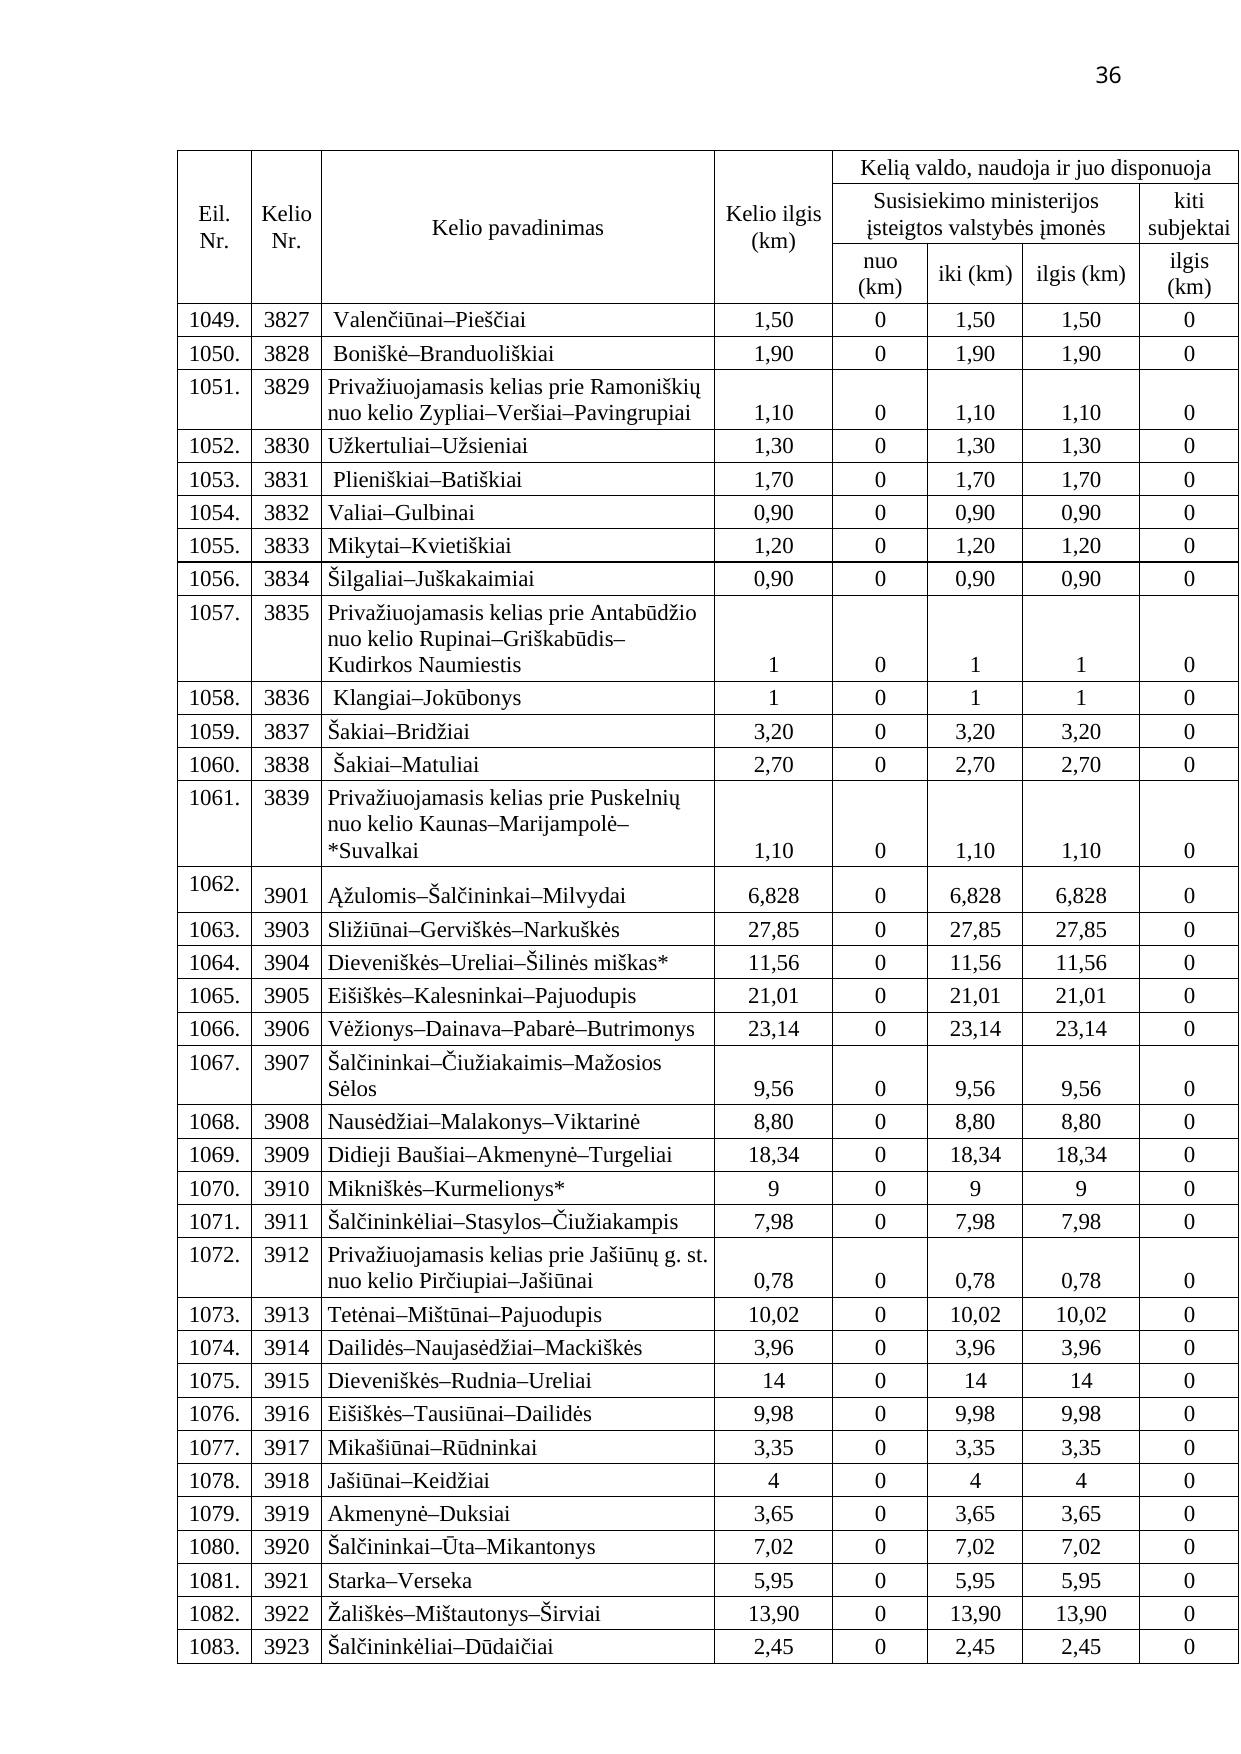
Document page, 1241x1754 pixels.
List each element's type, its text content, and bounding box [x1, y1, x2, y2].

table_cell 3909 [252, 1139, 321, 1171]
table_cell Didieji Baušiai–Akmenynė–Turgeliai [322, 1139, 714, 1171]
table_cell iki (km) [928, 244, 1022, 302]
table_cell 0 [833, 946, 927, 978]
table_cell 1,90 [928, 337, 1022, 369]
table_cell nuo (km) [833, 244, 927, 302]
table_cell 2,45 [1023, 1630, 1139, 1662]
table_cell 8,80 [928, 1105, 1022, 1138]
table_cell 0 [833, 496, 927, 528]
table_cell 3901 [252, 867, 321, 912]
table_cell 0 [1140, 748, 1238, 780]
table_cell 3907 [252, 1046, 321, 1104]
table_cell 13,90 [1023, 1597, 1139, 1629]
table_cell 9,98 [1023, 1398, 1139, 1430]
table_cell Privažiuojamasis kelias prie Antabūdžio nuo kelio Rupinai–Griškabūdis–Kudirkos Naumiestis [322, 596, 714, 681]
table_cell Privažiuojamasis kelias prie Ramoniškių nuo kelio Zypliai–Veršiai–Pavingrupiai [322, 370, 714, 428]
table_cell 3920 [252, 1531, 321, 1563]
table_cell Dieveniškės–Rudnia–Ureliai [322, 1364, 714, 1397]
table_cell 0 [833, 1172, 927, 1204]
table_cell 0 [833, 1205, 927, 1237]
table_cell 1074. [178, 1331, 251, 1363]
table_cell 21,01 [928, 979, 1022, 1012]
table_cell 0 [833, 682, 927, 714]
table_cell 0 [1140, 1431, 1238, 1463]
table_cell 1,50 [1023, 304, 1139, 336]
table_cell 1,20 [1023, 529, 1139, 561]
table_cell 3916 [252, 1398, 321, 1430]
table_cell 1,90 [1023, 337, 1139, 369]
table_cell 3903 [252, 913, 321, 945]
table_cell 23,14 [1023, 1013, 1139, 1045]
table_cell 3832 [252, 496, 321, 528]
table_cell 3,35 [1023, 1431, 1139, 1463]
table_cell Privažiuojamasis kelias prie Jašiūnų g. st. nuo kelio Pirčiupiai–Jašiūnai [322, 1238, 714, 1297]
table_cell 3910 [252, 1172, 321, 1204]
table_cell 3,35 [715, 1431, 832, 1463]
table_cell 0 [1140, 1013, 1238, 1045]
table_cell 1,20 [928, 529, 1022, 561]
table_cell 1068. [178, 1105, 251, 1138]
table_header Kelio Nr. [252, 151, 321, 302]
table_cell 1058. [178, 682, 251, 714]
table_cell 0 [833, 596, 927, 681]
table_cell Šalčininkėliai–Stasylos–Čiužiakampis [322, 1205, 714, 1237]
table_cell 23,14 [715, 1013, 832, 1045]
table_cell 0 [1140, 1331, 1238, 1363]
table_cell 1,50 [715, 304, 832, 336]
table_cell Ąžulomis–Šalčininkai–Milvydai [322, 867, 714, 912]
table_cell 0 [1140, 370, 1238, 428]
table_cell 27,85 [715, 913, 832, 945]
table_cell 1072. [178, 1238, 251, 1297]
table_cell 0 [833, 1105, 927, 1138]
table_cell Privažiuojamasis kelias prie Puskelnių nuo kelio Kaunas–Marijampolė–*Suvalkai [322, 781, 714, 866]
table_cell 1075. [178, 1364, 251, 1397]
table_cell Šalčininkai–Ūta–Mikantonys [322, 1531, 714, 1563]
table_cell 1054. [178, 496, 251, 528]
table_cell 5,95 [715, 1564, 832, 1596]
table_cell 0 [833, 1464, 927, 1496]
table_cell 2,70 [715, 748, 832, 780]
table_cell 23,14 [928, 1013, 1022, 1045]
table_cell Eišiškės–Kalesninkai–Pajuodupis [322, 979, 714, 1012]
table_cell 1051. [178, 370, 251, 428]
table_cell 0 [833, 748, 927, 780]
table_cell 9,56 [928, 1046, 1022, 1104]
table_cell 3921 [252, 1564, 321, 1596]
table_cell 27,85 [1023, 913, 1139, 945]
table_cell 0,90 [928, 563, 1022, 594]
table_cell 1061. [178, 781, 251, 866]
table_cell 7,02 [715, 1531, 832, 1563]
table_cell 0 [833, 979, 927, 1012]
table_cell 18,34 [928, 1139, 1022, 1171]
table_cell 9,56 [715, 1046, 832, 1104]
table_cell Užkertuliai–Užsieniai [322, 430, 714, 462]
table_cell 3828 [252, 337, 321, 369]
table_cell 9,56 [1023, 1046, 1139, 1104]
table_cell 11,56 [1023, 946, 1139, 978]
table_cell 1066. [178, 1013, 251, 1045]
table_cell 3914 [252, 1331, 321, 1363]
table_cell 3,65 [715, 1497, 832, 1529]
table_cell 1,10 [1023, 370, 1139, 428]
table_cell 1052. [178, 430, 251, 462]
table_cell 1,70 [715, 463, 832, 495]
table_cell 3923 [252, 1630, 321, 1662]
table_cell 10,02 [1023, 1298, 1139, 1330]
table_cell Tetėnai–Mištūnai–Pajuodupis [322, 1298, 714, 1330]
table_cell 2,70 [1023, 748, 1139, 780]
table_cell 3,20 [928, 715, 1022, 747]
table_cell 0 [833, 913, 927, 945]
table_cell 8,80 [1023, 1105, 1139, 1138]
table_cell 7,02 [928, 1531, 1022, 1563]
table_cell 3839 [252, 781, 321, 866]
table_cell 0 [1140, 337, 1238, 369]
table_cell Sližiūnai–Gerviškės–Narkuškės [322, 913, 714, 945]
table_cell 0 [833, 1139, 927, 1171]
table_cell 1,70 [928, 463, 1022, 495]
table_cell 1 [928, 682, 1022, 714]
table_cell 21,01 [715, 979, 832, 1012]
table_cell 14 [715, 1364, 832, 1397]
table_cell 21,01 [1023, 979, 1139, 1012]
table_cell 1049. [178, 304, 251, 336]
table_cell 3915 [252, 1364, 321, 1397]
table_cell 0 [1140, 1364, 1238, 1397]
table_cell 1053. [178, 463, 251, 495]
table_cell 4 [1023, 1464, 1139, 1496]
table_cell 1,20 [715, 529, 832, 561]
table_cell 3919 [252, 1497, 321, 1529]
table_cell 11,56 [715, 946, 832, 978]
table_cell 1076. [178, 1398, 251, 1430]
table_cell 0 [833, 1564, 927, 1596]
table_cell 1083. [178, 1630, 251, 1662]
table_cell 3,20 [715, 715, 832, 747]
table_cell 10,02 [928, 1298, 1022, 1330]
table_cell 3836 [252, 682, 321, 714]
table_cell 0 [1140, 781, 1238, 866]
table_cell 1069. [178, 1139, 251, 1171]
table_cell 1055. [178, 529, 251, 561]
table_cell 3,96 [928, 1331, 1022, 1363]
table_cell 14 [928, 1364, 1022, 1397]
table_cell 0,90 [1023, 496, 1139, 528]
table_cell 3,65 [928, 1497, 1022, 1529]
table_cell 0 [833, 1531, 927, 1563]
table_cell 3904 [252, 946, 321, 978]
table_cell 2,45 [928, 1630, 1022, 1662]
table_cell 7,98 [715, 1205, 832, 1237]
table_cell 0 [833, 715, 927, 747]
table_cell Susisiekimo ministerijos įsteigtos valstybės įmonės [833, 184, 1139, 243]
table_cell 0 [1140, 1564, 1238, 1596]
table_cell 3,35 [928, 1431, 1022, 1463]
table_cell 0 [833, 1497, 927, 1529]
table_cell Dailidės–Naujasėdžiai–Mackiškės [322, 1331, 714, 1363]
table_cell Jašiūnai–Keidžiai [322, 1464, 714, 1496]
table_cell 1063. [178, 913, 251, 945]
table_cell 0 [1140, 1046, 1238, 1104]
table_cell 1064. [178, 946, 251, 978]
table_cell 0 [1140, 979, 1238, 1012]
table_cell 4 [715, 1464, 832, 1496]
table_cell 1 [715, 682, 832, 714]
table_header Kelią valdo, naudoja ir juo disponuoja [833, 151, 1238, 183]
table_cell 3834 [252, 563, 321, 594]
table_cell 0,78 [715, 1238, 832, 1297]
table_cell 0 [833, 1597, 927, 1629]
table_cell 1 [928, 596, 1022, 681]
table_cell 1057. [178, 596, 251, 681]
table_cell Šalčininkai–Čiužiakaimis–Mažosios Sėlos [322, 1046, 714, 1104]
table_cell 0 [833, 1398, 927, 1430]
table_cell 0 [1140, 304, 1238, 336]
table_cell 1067. [178, 1046, 251, 1104]
table_cell 0 [1140, 1172, 1238, 1204]
table_cell 3913 [252, 1298, 321, 1330]
table_cell 0 [1140, 430, 1238, 462]
table_cell 1,10 [928, 781, 1022, 866]
table_cell 0 [833, 529, 927, 561]
table_cell 0,90 [715, 563, 832, 594]
table_cell 0 [833, 563, 927, 594]
table_cell 0 [833, 1238, 927, 1297]
table_cell 0,78 [928, 1238, 1022, 1297]
table_cell Boniškė–Branduoliškiai [322, 337, 714, 369]
table_cell Šakiai–Matuliai [322, 748, 714, 780]
table_cell Šakiai–Bridžiai [322, 715, 714, 747]
table_cell 1078. [178, 1464, 251, 1496]
table_cell 0 [833, 1298, 927, 1330]
table_cell 0 [1140, 1464, 1238, 1496]
table_cell 6,828 [1023, 867, 1139, 912]
table_cell 0 [1140, 1139, 1238, 1171]
table_cell 0 [833, 867, 927, 912]
table_cell 0 [833, 304, 927, 336]
table_cell 3,96 [715, 1331, 832, 1363]
table_cell 27,85 [928, 913, 1022, 945]
table_cell 3835 [252, 596, 321, 681]
table_cell 0 [833, 1013, 927, 1045]
table_cell 2,45 [715, 1630, 832, 1662]
table_cell Starka–Verseka [322, 1564, 714, 1596]
table_cell 1081. [178, 1564, 251, 1596]
table_cell Klangiai–Jokūbonys [322, 682, 714, 714]
table_cell 6,828 [715, 867, 832, 912]
table_cell 1079. [178, 1497, 251, 1529]
table_cell Valiai–Gulbinai [322, 496, 714, 528]
table_cell 10,02 [715, 1298, 832, 1330]
table_cell 0 [1140, 682, 1238, 714]
table_cell 5,95 [928, 1564, 1022, 1596]
table_cell 1050. [178, 337, 251, 369]
table_cell 7,98 [928, 1205, 1022, 1237]
table_cell 13,90 [928, 1597, 1022, 1629]
table_cell 7,98 [1023, 1205, 1139, 1237]
table_cell Šilgaliai–Juškakaimiai [322, 563, 714, 594]
table_cell 0 [1140, 867, 1238, 912]
table_cell 0 [833, 1364, 927, 1397]
table_cell 0,90 [1023, 563, 1139, 594]
table_cell 1,30 [715, 430, 832, 462]
table_cell 0 [1140, 1238, 1238, 1297]
table_cell 0 [1140, 913, 1238, 945]
table_cell 0 [833, 463, 927, 495]
table_header Kelio pavadinimas [322, 151, 714, 302]
table_cell Vėžionys–Dainava–Pabarė–Butrimonys [322, 1013, 714, 1045]
table_cell 3829 [252, 370, 321, 428]
table_cell 0 [833, 1331, 927, 1363]
table_cell Eišiškės–Tausiūnai–Dailidės [322, 1398, 714, 1430]
table_cell 0 [1140, 1105, 1238, 1138]
table_cell 3827 [252, 304, 321, 336]
table_cell 3,65 [1023, 1497, 1139, 1529]
table_cell 3838 [252, 748, 321, 780]
table_cell 0 [1140, 1497, 1238, 1529]
table_cell 3831 [252, 463, 321, 495]
table_cell 3908 [252, 1105, 321, 1138]
table_cell 0 [833, 337, 927, 369]
table_cell 1 [715, 596, 832, 681]
table_cell 5,95 [1023, 1564, 1139, 1596]
table_cell 9,98 [715, 1398, 832, 1430]
table_cell Mikytai–Kvietiškiai [322, 529, 714, 561]
table_cell Nausėdžiai–Malakonys–Viktarinė [322, 1105, 714, 1138]
table_cell 0,78 [1023, 1238, 1139, 1297]
table_cell 1,70 [1023, 463, 1139, 495]
table_cell 0 [1140, 946, 1238, 978]
table_cell 1,10 [1023, 781, 1139, 866]
table_cell 2,70 [928, 748, 1022, 780]
table_cell 1 [1023, 596, 1139, 681]
table_cell 3912 [252, 1238, 321, 1297]
table_cell 0 [1140, 463, 1238, 495]
table_cell 3918 [252, 1464, 321, 1496]
table_cell 1060. [178, 748, 251, 780]
table_cell 1070. [178, 1172, 251, 1204]
table_header Eil. Nr. [178, 151, 251, 302]
table_cell 0 [1140, 1630, 1238, 1662]
table_cell Akmenynė–Duksiai [322, 1497, 714, 1529]
table_cell Šalčininkėliai–Dūdaičiai [322, 1630, 714, 1662]
table_cell 3837 [252, 715, 321, 747]
table_cell 1080. [178, 1531, 251, 1563]
table_cell 3906 [252, 1013, 321, 1045]
table_cell Plieniškiai–Batiškiai [322, 463, 714, 495]
table_cell 3911 [252, 1205, 321, 1237]
table_cell 18,34 [715, 1139, 832, 1171]
table_cell 0 [1140, 1298, 1238, 1330]
table_cell 6,828 [928, 867, 1022, 912]
table_cell Mikašiūnai–Rūdninkai [322, 1431, 714, 1463]
table_cell 1056. [178, 563, 251, 594]
table_cell 9,98 [928, 1398, 1022, 1430]
table_cell 0,90 [928, 496, 1022, 528]
table_cell 0 [1140, 563, 1238, 594]
table_cell 1,10 [928, 370, 1022, 428]
table_cell 0 [833, 1431, 927, 1463]
table_cell 1,50 [928, 304, 1022, 336]
table_cell Dieveniškės–Ureliai–Šilinės miškas* [322, 946, 714, 978]
table_cell 9 [928, 1172, 1022, 1204]
table_cell 0 [1140, 1597, 1238, 1629]
table_header Kelio ilgis (km) [715, 151, 832, 302]
table_cell 18,34 [1023, 1139, 1139, 1171]
table_cell 1065. [178, 979, 251, 1012]
table_cell 1077. [178, 1431, 251, 1463]
table_cell 0 [1140, 715, 1238, 747]
table_cell 1073. [178, 1298, 251, 1330]
table_cell 0 [1140, 1398, 1238, 1430]
table_cell 8,80 [715, 1105, 832, 1138]
table_cell 1,10 [715, 370, 832, 428]
table_cell 0 [1140, 1531, 1238, 1563]
table_cell kiti subjektai [1140, 184, 1238, 243]
table_cell 3922 [252, 1597, 321, 1629]
table_cell 3905 [252, 979, 321, 1012]
table_cell 3,20 [1023, 715, 1139, 747]
table_cell 1,30 [928, 430, 1022, 462]
table_cell Valenčiūnai–Pieščiai [322, 304, 714, 336]
table_cell 0 [833, 370, 927, 428]
table_cell 1059. [178, 715, 251, 747]
table_cell 1082. [178, 1597, 251, 1629]
table_cell 11,56 [928, 946, 1022, 978]
table_cell 0 [833, 1630, 927, 1662]
table_cell 1,30 [1023, 430, 1139, 462]
table_cell 14 [1023, 1364, 1139, 1397]
table_cell Žališkės–Mištautonys–Širviai [322, 1597, 714, 1629]
table_cell 0,90 [715, 496, 832, 528]
table_cell 0 [833, 1046, 927, 1104]
table_cell 0 [1140, 529, 1238, 561]
table_cell 3833 [252, 529, 321, 561]
table_cell 0 [833, 781, 927, 866]
table_cell 3,96 [1023, 1331, 1139, 1363]
table_cell 7,02 [1023, 1531, 1139, 1563]
table_cell 1 [1023, 682, 1139, 714]
table_cell 1,10 [715, 781, 832, 866]
table_cell 1,90 [715, 337, 832, 369]
table_cell 3830 [252, 430, 321, 462]
table_cell 9 [715, 1172, 832, 1204]
table_cell 9 [1023, 1172, 1139, 1204]
table_cell ilgis (km) [1140, 244, 1238, 302]
table_cell 0 [1140, 496, 1238, 528]
table_cell 0 [1140, 596, 1238, 681]
table_cell 3917 [252, 1431, 321, 1463]
table_cell 1071. [178, 1205, 251, 1237]
table_cell 4 [928, 1464, 1022, 1496]
table_cell 0 [833, 430, 927, 462]
table_cell 0 [1140, 1205, 1238, 1237]
table_cell ilgis (km) [1023, 244, 1139, 302]
table_cell 13,90 [715, 1597, 832, 1629]
table_cell Mikniškės–Kurmelionys* [322, 1172, 714, 1204]
table_cell 1062. [178, 867, 251, 912]
